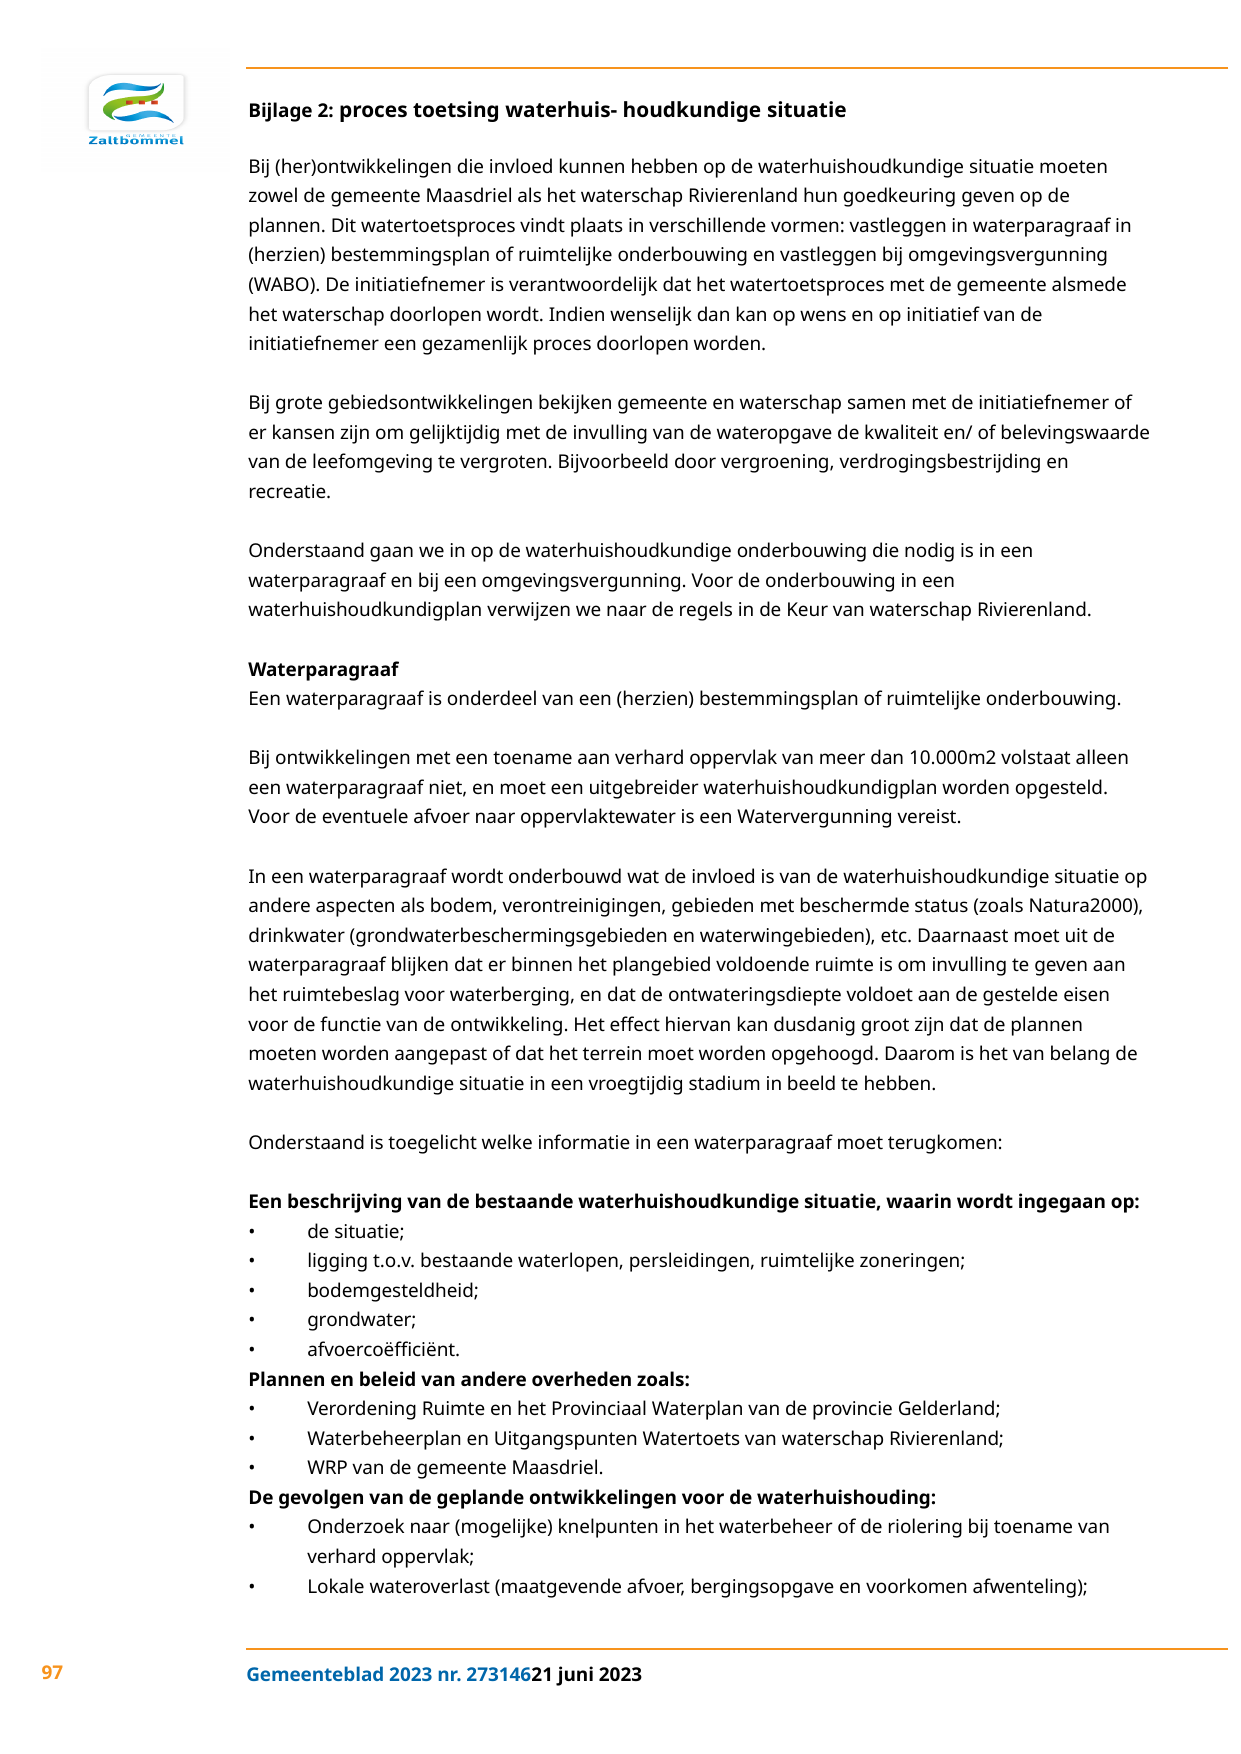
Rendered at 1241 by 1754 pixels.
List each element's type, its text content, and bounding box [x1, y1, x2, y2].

list WRP van de gemeente Maasdriel. [248, 1454, 1152, 1480]
text Een beschrijving van de bestaande waterhuishoudkundige situatie, waarin wordt ingegaan op: [248, 1188, 1152, 1214]
text De gevolgen van de geplande ontwikkelingen voor de waterhuishouding: [248, 1484, 1152, 1510]
text Bijlage 2: proces toetsing waterhuis- houdkundige situatie [248, 95, 1152, 123]
text Onderstaand gaan we in op de waterhuishoudkundige onderbouwing die nodig is in een waterparagraaf en bij een omgevingsvergunning. Voor de onderbouwing in een waterhuishoudkundigplan verwijzen we naar de regels in de Keur van waterschap Rivierenland. [248, 537, 1152, 622]
list de situatie; [248, 1218, 1152, 1244]
list Onderzoek naar (mogelijke) knelpunten in het waterbeheer of de riolering bij toename van verhard oppervlak; [248, 1514, 1152, 1569]
list Waterbeheerplan en Uitgangspunten Watertoets van waterschap Rivierenland; [248, 1425, 1152, 1451]
text Onderstaand is toegelicht welke informatie in een waterparagraaf moet terugkomen: [248, 1129, 1152, 1155]
list bodemgesteldheid; [248, 1277, 1152, 1303]
text Bij grote gebiedsontwikkelingen bekijken gemeente en waterschap samen met de initiatiefnemer of er kansen zijn om gelijktijdig met de invulling van de wateropgave de kwaliteit en/ of belevingswaarde van de leefomgeving te vergroten. Bijvoorbeeld door vergroening, verdrogingsbestrijding en recreatie. [248, 389, 1152, 504]
list afvoercoëfficiënt. [248, 1336, 1152, 1362]
list Verordening Ruimte en het Provinciaal Waterplan van de provincie Gelderland; [248, 1395, 1152, 1421]
text Waterparagraaf [248, 656, 1152, 682]
text Bij (her)ontwikkelingen die invloed kunnen hebben op de waterhuishoudkundige situatie moeten zowel de gemeente Maasdriel als het waterschap Rivierenland hun goedkeuring geven op de plannen. Dit watertoetsproces vindt plaats in verschillende vormen: vastleggen in waterparagraaf in (herzien) bestemmingsplan of ruimtelijke onderbouwing en vastleggen bij omgevingsvergunning (WABO). De initiatiefnemer is verantwoordelijk dat het watertoetsproces met de gemeente alsmede het waterschap doorlopen wordt. Indien wenselijk dan kan op wens en op initiatief van de initiatiefnemer een gezamenlijk proces doorlopen worden. [248, 153, 1152, 356]
list grondwater; [248, 1307, 1152, 1332]
picture [41, 47, 231, 172]
list ligging t.o.v. bestaande waterlopen, persleidingen, ruimtelijke zoneringen; [248, 1247, 1152, 1273]
text Een waterparagraaf is onderdeel van een (herzien) bestemmingsplan of ruimtelijke onderbouwing. [248, 685, 1152, 711]
text Plannen en beleid van andere overheden zoals: [248, 1366, 1152, 1392]
list Lokale wateroverlast (maatgevende afvoer, bergingsopgave en voorkomen afwenteling); [248, 1573, 1152, 1599]
text Bij ontwikkelingen met een toename aan verhard oppervlak van meer dan 10.000m2 volstaat alleen een waterparagraaf niet, en moet een uitgebreider waterhuishoudkundigplan worden opgesteld. Voor de eventuele afvoer naar oppervlaktewater is een Watervergunning vereist. [248, 744, 1152, 829]
text In een waterparagraaf wordt onderbouwd wat de invloed is van de waterhuishoudkundige situatie op andere aspecten als bodem, verontreinigingen, gebieden met beschermde status (zoals Natura2000), drinkwater (grondwaterbeschermingsgebieden en waterwingebieden), etc. Daarnaast moet uit de waterparagraaf blijken dat er binnen het plangebied voldoende ruimte is om invulling te geven aan het ruimtebeslag voor waterberging, en dat de ontwateringsdiepte voldoet aan de gestelde eisen voor de functie van de ontwikkeling. Het effect hiervan kan dusdanig groot zijn dat de plannen moeten worden aangepast of dat het terrein moet worden opgehoogd. Daarom is het van belang de waterhuishoudkundige situatie in een vroegtijdig stadium in beeld te hebben. [248, 863, 1152, 1096]
